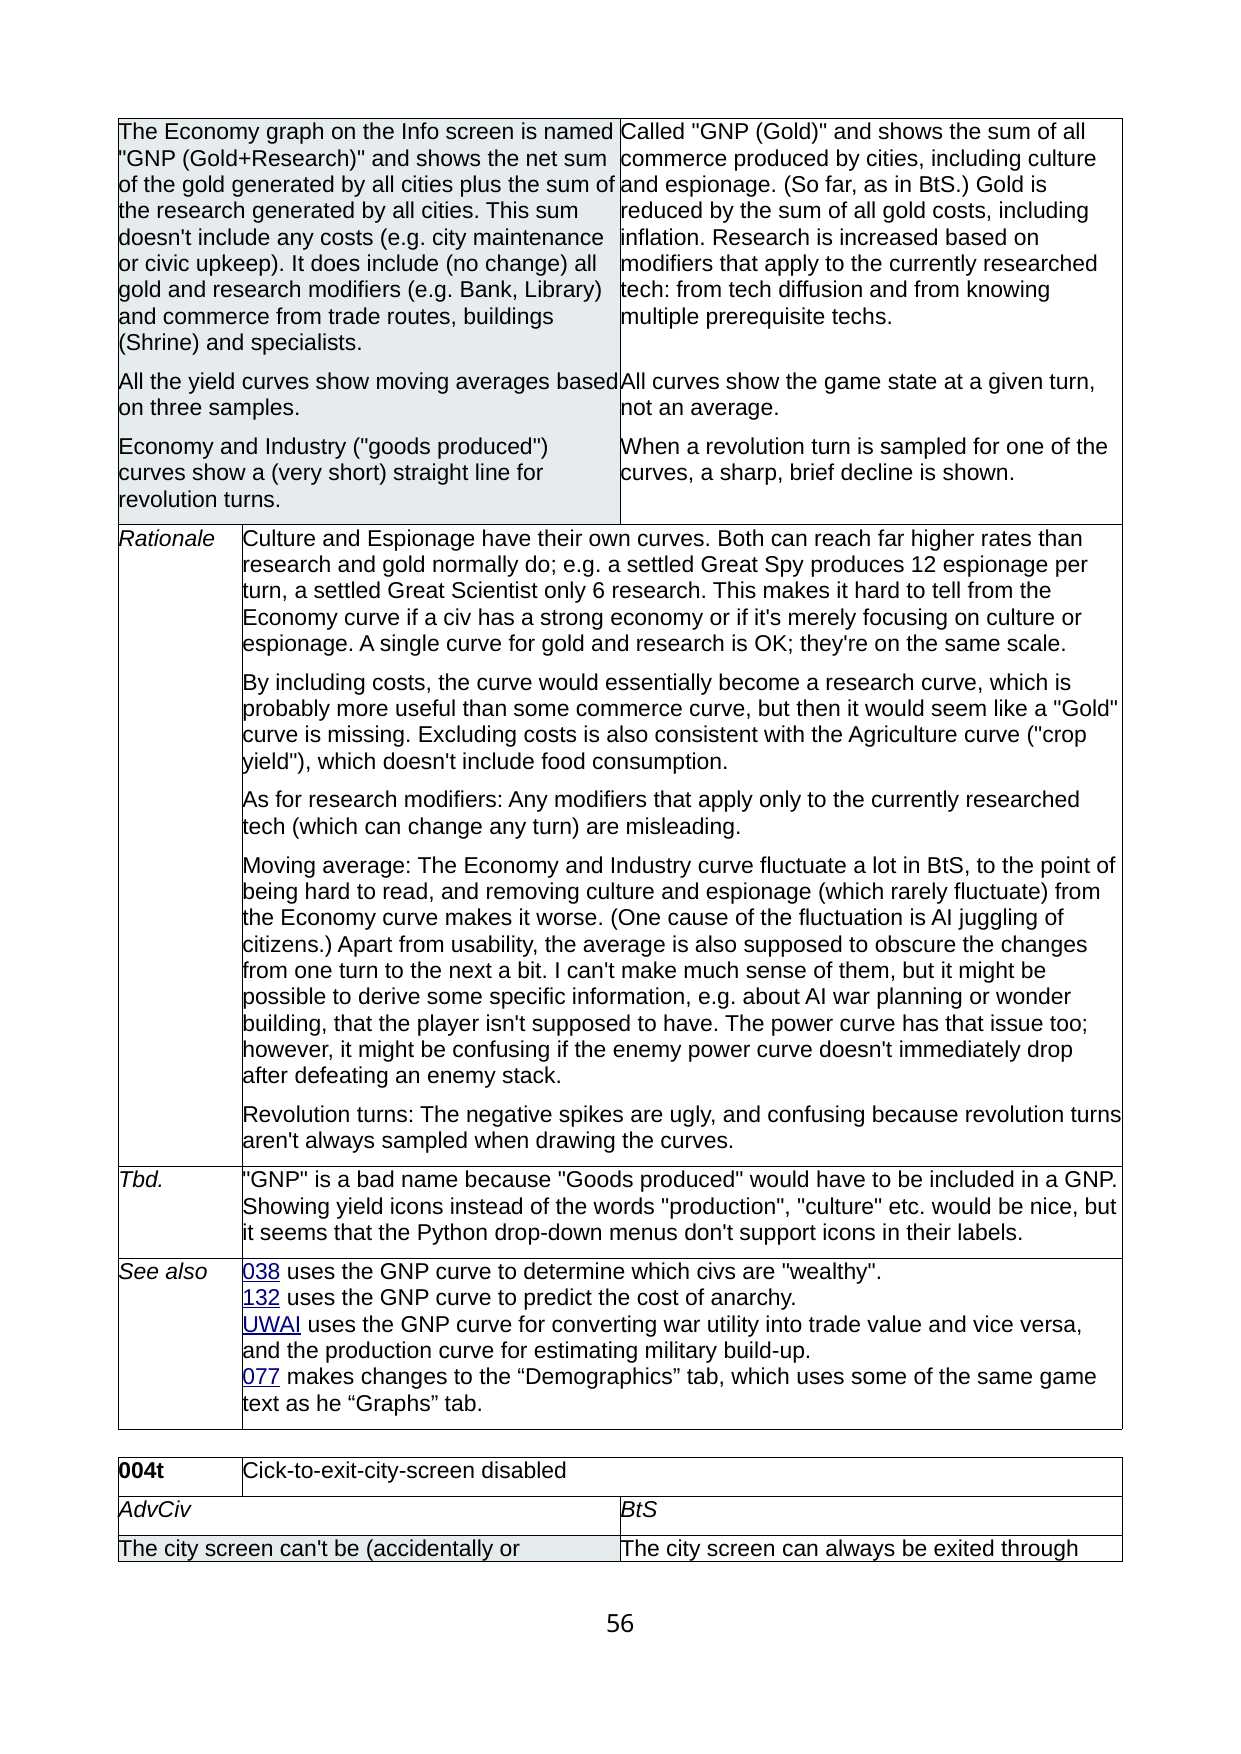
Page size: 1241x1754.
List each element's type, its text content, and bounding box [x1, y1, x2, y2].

table_cell Rationale [119, 525, 242, 1166]
table_cell The Economy graph on the Info screen is named "GNP (Gold+Research)" and shows the net sum of the gold generated by all cities plus the sum of the research generated by all cities. This sum doesn't include any costs (e.g. city maintenance or civic upkeep). It does include (no change) all gold and research modifiers (e.g. Bank, Library) and commerce from trade routes, buildings (Shrine) and specialists. All the yield curves show moving averages based on three samples. Economy and Industry ("goods produced") curves show a (very short) straight line for revolution turns. [119, 119, 620, 524]
table_cell Culture and Espionage have their own curves. Both can reach far higher rates than research and gold normally do; e.g. a settled Great Spy produces 12 espionage per turn, a settled Great Scientist only 6 research. This makes it hard to tell from the Economy curve if a civ has a strong economy or if it's merely focusing on culture or espionage. A single curve for gold and research is OK; they're on the same scale. By including costs, the curve would essentially become a research curve, which is probably more useful than some commerce curve, but then it would seem like a "Gold" curve is missing. Excluding costs is also consistent with the Agriculture curve ("crop yield"), which doesn't include food consumption. As for research modifiers: Any modifiers that apply only to the currently researched tech (which can change any turn) are misleading. Moving average: The Economy and Industry curve fluctuate a lot in BtS, to the point of being hard to read, and removing culture and espionage (which rarely fluctuate) from the Economy curve makes it worse. (One cause of the fluctuation is AI juggling of citizens.) Apart from usability, the average is also supposed to obscure the changes from one turn to the next a bit. I can't make much sense of them, but it might be possible to derive some specific information, e.g. about AI war planning or wonder building, that the player isn't supposed to have. The power curve has that issue too; however, it might be confusing if the enemy power curve doesn't immediately drop after defeating an enemy stack. Revolution turns: The negative spikes are ugly, and confusing because revolution turns aren't always sampled when drawing the curves. [243, 525, 1122, 1166]
table_cell BtS [621, 1497, 1122, 1535]
table_cell The city screen can't be (accidentally or [119, 1536, 620, 1561]
table_header 004t [119, 1458, 242, 1496]
table_cell See also [119, 1259, 242, 1428]
table_cell AdvCiv [119, 1497, 620, 1535]
table_header Cick-to-exit-city-screen disabled [243, 1458, 1122, 1496]
table_cell Tbd. [119, 1167, 242, 1258]
table_cell Called "GNP (Gold)" and shows the sum of all commerce produced by cities, including culture and espionage. (So far, as in BtS.) Gold is reduced by the sum of all gold costs, including inflation. Research is increased based on modifiers that apply to the currently researched tech: from tech diffusion and from knowing multiple prerequisite techs. All curves show the game state at a given turn, not an average. When a revolution turn is sampled for one of the curves, a sharp, brief decline is shown. [621, 119, 1122, 524]
table_cell "GNP" is a bad name because "Goods produced" would have to be included in a GNP. Showing yield icons instead of the words "production", "culture" etc. would be nice, but it seems that the Python drop-down menus don't support icons in their labels. [243, 1167, 1122, 1258]
table_cell 038 uses the GNP curve to determine which civs are "wealthy". 132 uses the GNP curve to predict the cost of anarchy. UWAI uses the GNP curve for converting war utility into trade value and vice versa, and the production curve for estimating military build-up. 077 makes changes to the “Demographics” tab, which uses some of the same game text as he “Graphs” tab. [243, 1259, 1122, 1428]
table_cell The city screen can always be exited through [621, 1536, 1122, 1561]
